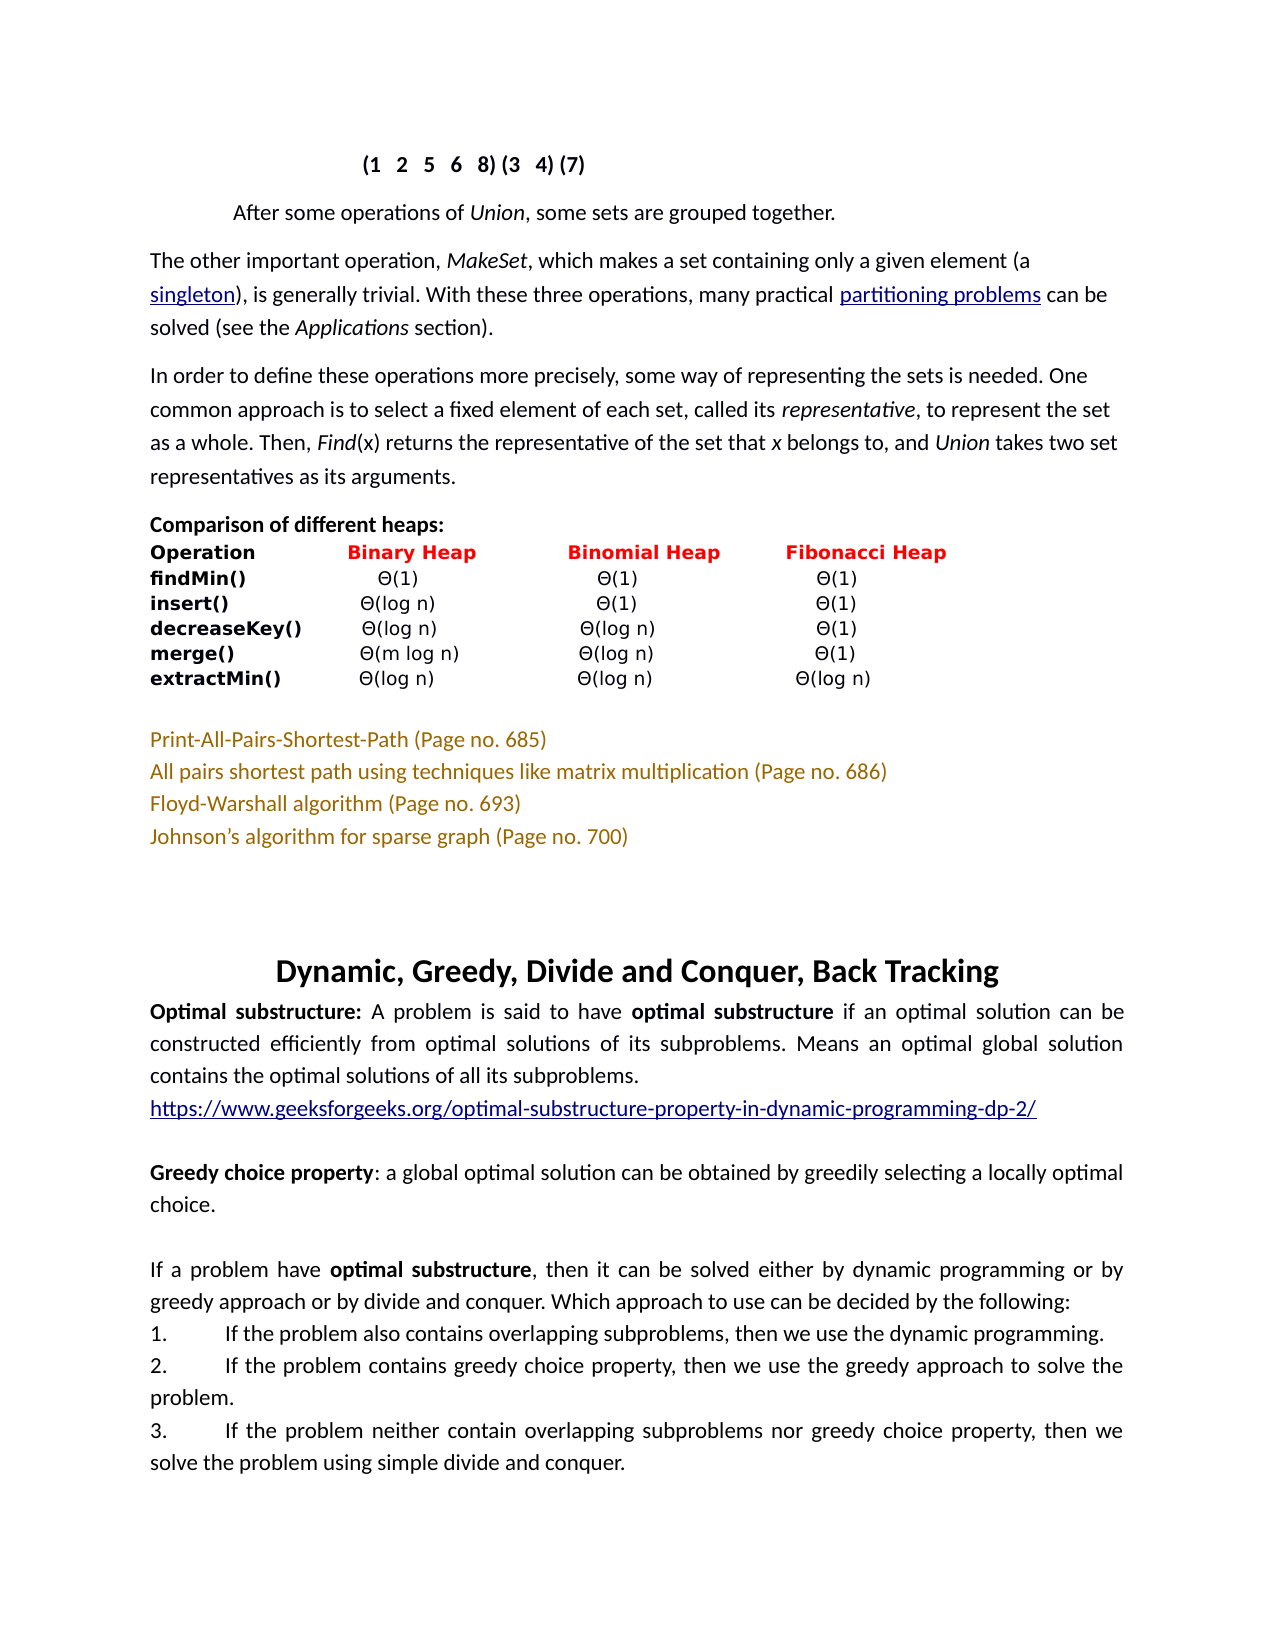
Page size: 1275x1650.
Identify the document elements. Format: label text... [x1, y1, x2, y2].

list decreaseKey() Θ(log n) Θ(log n) Θ(1) [150, 618, 1125, 639]
list https://www.geeksforgeeks.org/optimal-substructure-property-in-dynamic-programming-dp-2/ [150, 1094, 1125, 1122]
list If the problem also contains overlapping subproblems, then we use the dynamic programming. [150, 1319, 1125, 1347]
list extractMin() Θ(log n) Θ(log n) Θ(log n) [150, 668, 1125, 690]
list Greedy choice property: a global optimal solution can be obtained by greedily selecting a locally optimal choice. [150, 1158, 1125, 1218]
list Floyd-Warshall algorithm (Page no. 693) [150, 789, 1125, 818]
list Johnson’s algorithm for sparse graph (Page no. 700) [150, 822, 1125, 850]
list If the problem contains greedy choice property, then we use the greedy approach to solve the problem. [150, 1351, 1125, 1412]
list Operation Binary Heap Binomial Heap Fibonacci Heap [150, 542, 1125, 564]
list findMin() Θ(1) Θ(1) Θ(1) [150, 567, 1125, 589]
text After some operations of Union, some sets are grouped together. [150, 198, 1125, 226]
list Optimal substructure: A problem is said to have optimal substructure if an optimal solution can be constructed efficiently from optimal solutions of its subproblems. Means an optimal global solution contains the optimal solutions of all its subproblems. [150, 997, 1125, 1090]
list Print-All-Pairs-Shortest-Path (Page no. 685) [150, 725, 1125, 753]
list Dynamic, Greedy, Divide and Conquer, Back Tracking [150, 951, 1125, 991]
text (1 2 5 6 8) (3 4) (7) [150, 150, 1125, 178]
list All pairs shortest path using techniques like matrix multiplication (Page no. 686) [150, 757, 1125, 785]
list insert() Θ(log n) Θ(1) Θ(1) [150, 593, 1125, 614]
list If a problem have optimal substructure, then it can be solved either by dynamic programming or by greedy approach or by divide and conquer. Which approach to use can be decided by the following: [150, 1255, 1125, 1315]
list Comparison of different heaps: [150, 510, 1125, 538]
list If the problem neither contain overlapping subproblems nor greedy choice property, then we solve the problem using simple divide and conquer. [150, 1416, 1125, 1476]
list merge() Θ(m log n) Θ(log n) Θ(1) [150, 643, 1125, 665]
text In order to define these operations more precisely, some way of representing the sets is needed. One common approach is to select a fixed element of each set, called its representative, to represent the set as a whole. Then, Find(x) returns the representative of the set that x belongs to, and Union takes two set representatives as its arguments. [150, 361, 1125, 490]
text The other important operation, MakeSet, which makes a set containing only a given element (a singleton), is generally trivial. With these three operations, many practical partitioning problems can be solved (see the Applications section). [150, 246, 1125, 341]
